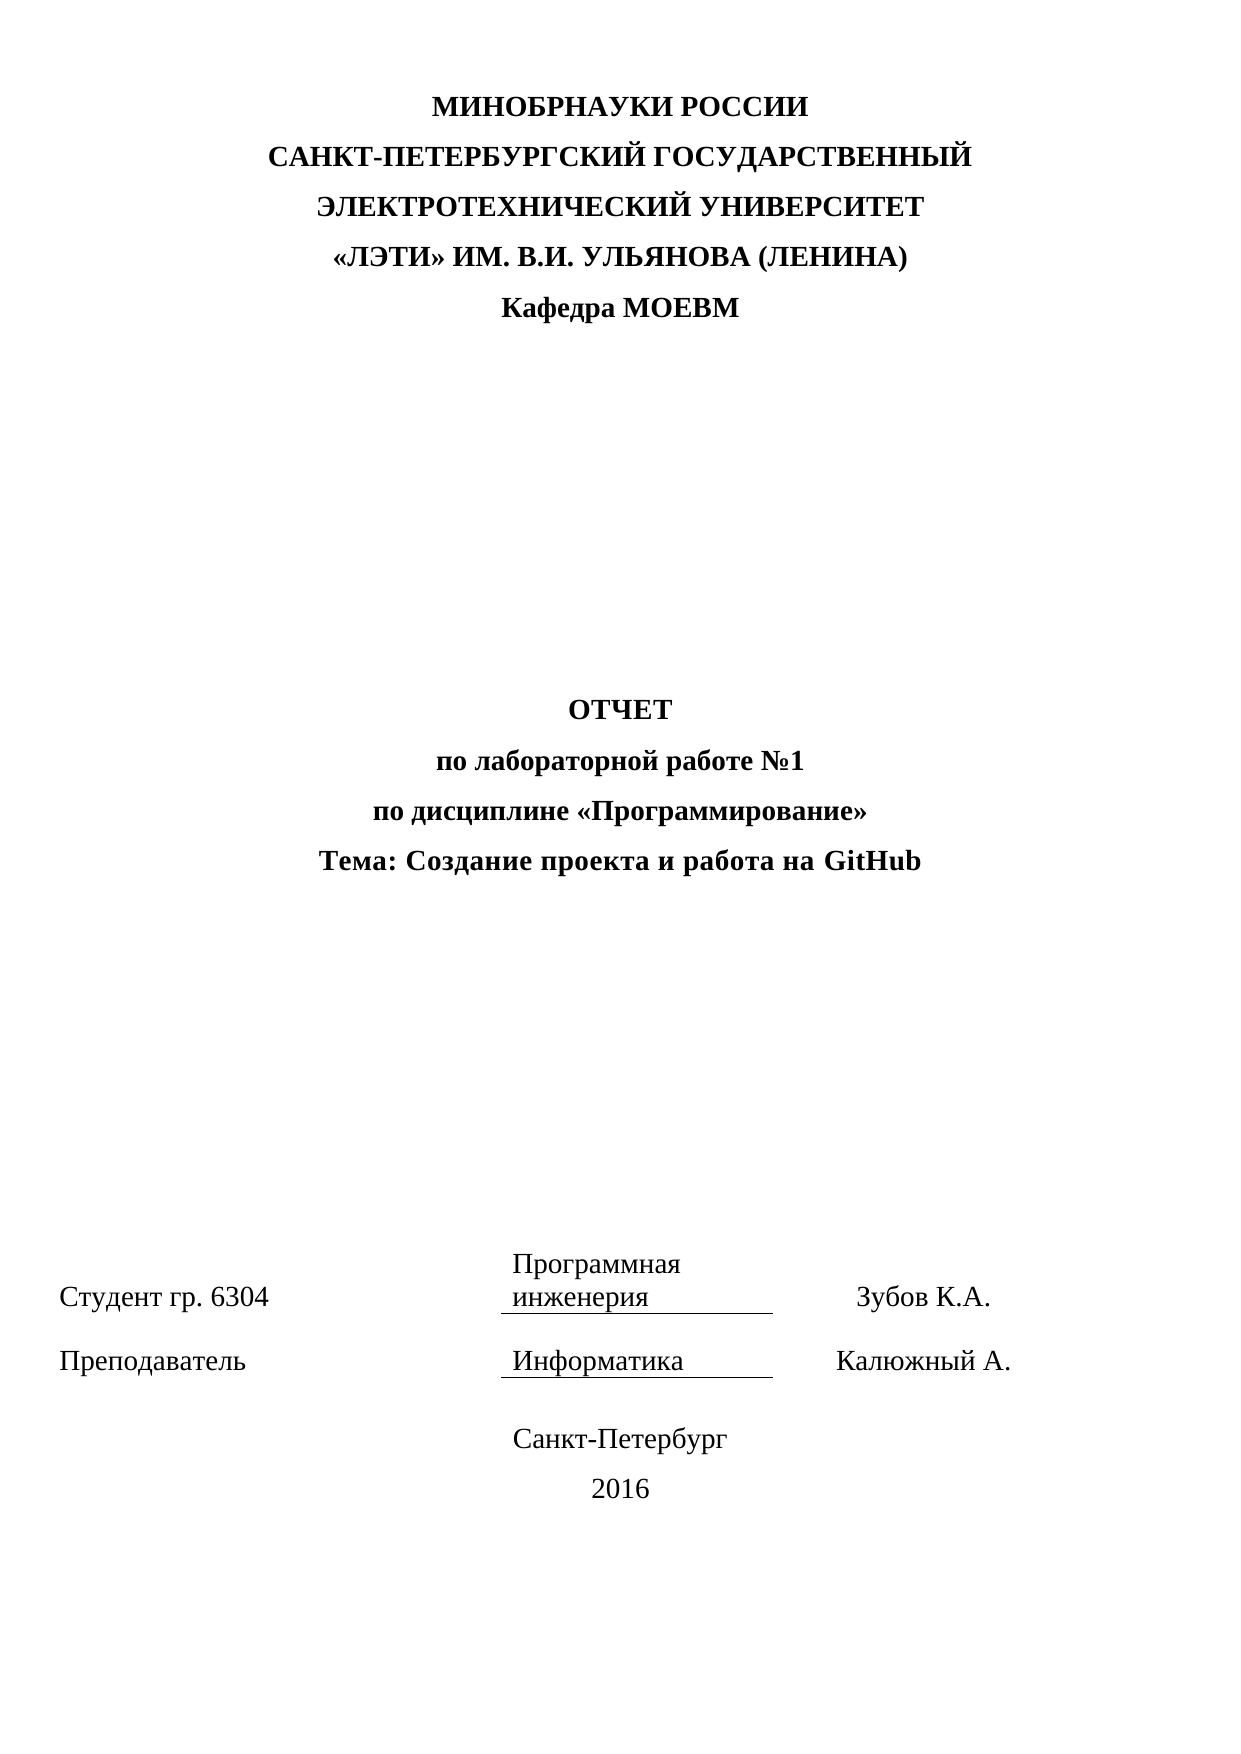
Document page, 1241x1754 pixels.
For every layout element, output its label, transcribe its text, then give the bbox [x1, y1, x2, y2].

table_header Программная инженерия [501, 1246, 772, 1313]
text по дисциплине «Программирование» [59, 793, 1181, 827]
table_header Студент гр. 6304 [48, 1246, 501, 1313]
text Санкт-Петербургский государственный [59, 139, 1181, 172]
text Санкт-Петербург [59, 1421, 1181, 1454]
text по лабораторной работе №1 [59, 743, 1181, 776]
text «ЛЭТИ» им. В.И. Ульянова (Ленина) [59, 239, 1181, 273]
text 2016 [59, 1471, 1181, 1505]
table_header Зубов К.А. [773, 1246, 1074, 1313]
text Тема: Создание проекта и работа на GitHub [59, 843, 1181, 877]
table_cell Преподаватель [48, 1313, 501, 1377]
text отчет [59, 692, 1181, 726]
table_cell Калюжный А. [773, 1313, 1074, 1377]
text электротехнический университет [59, 189, 1181, 223]
text МИНОБРНАУКИ РОССИИ [59, 89, 1181, 122]
text Кафедра МОЕВМ [59, 290, 1181, 323]
table_cell Информатика [501, 1314, 772, 1377]
